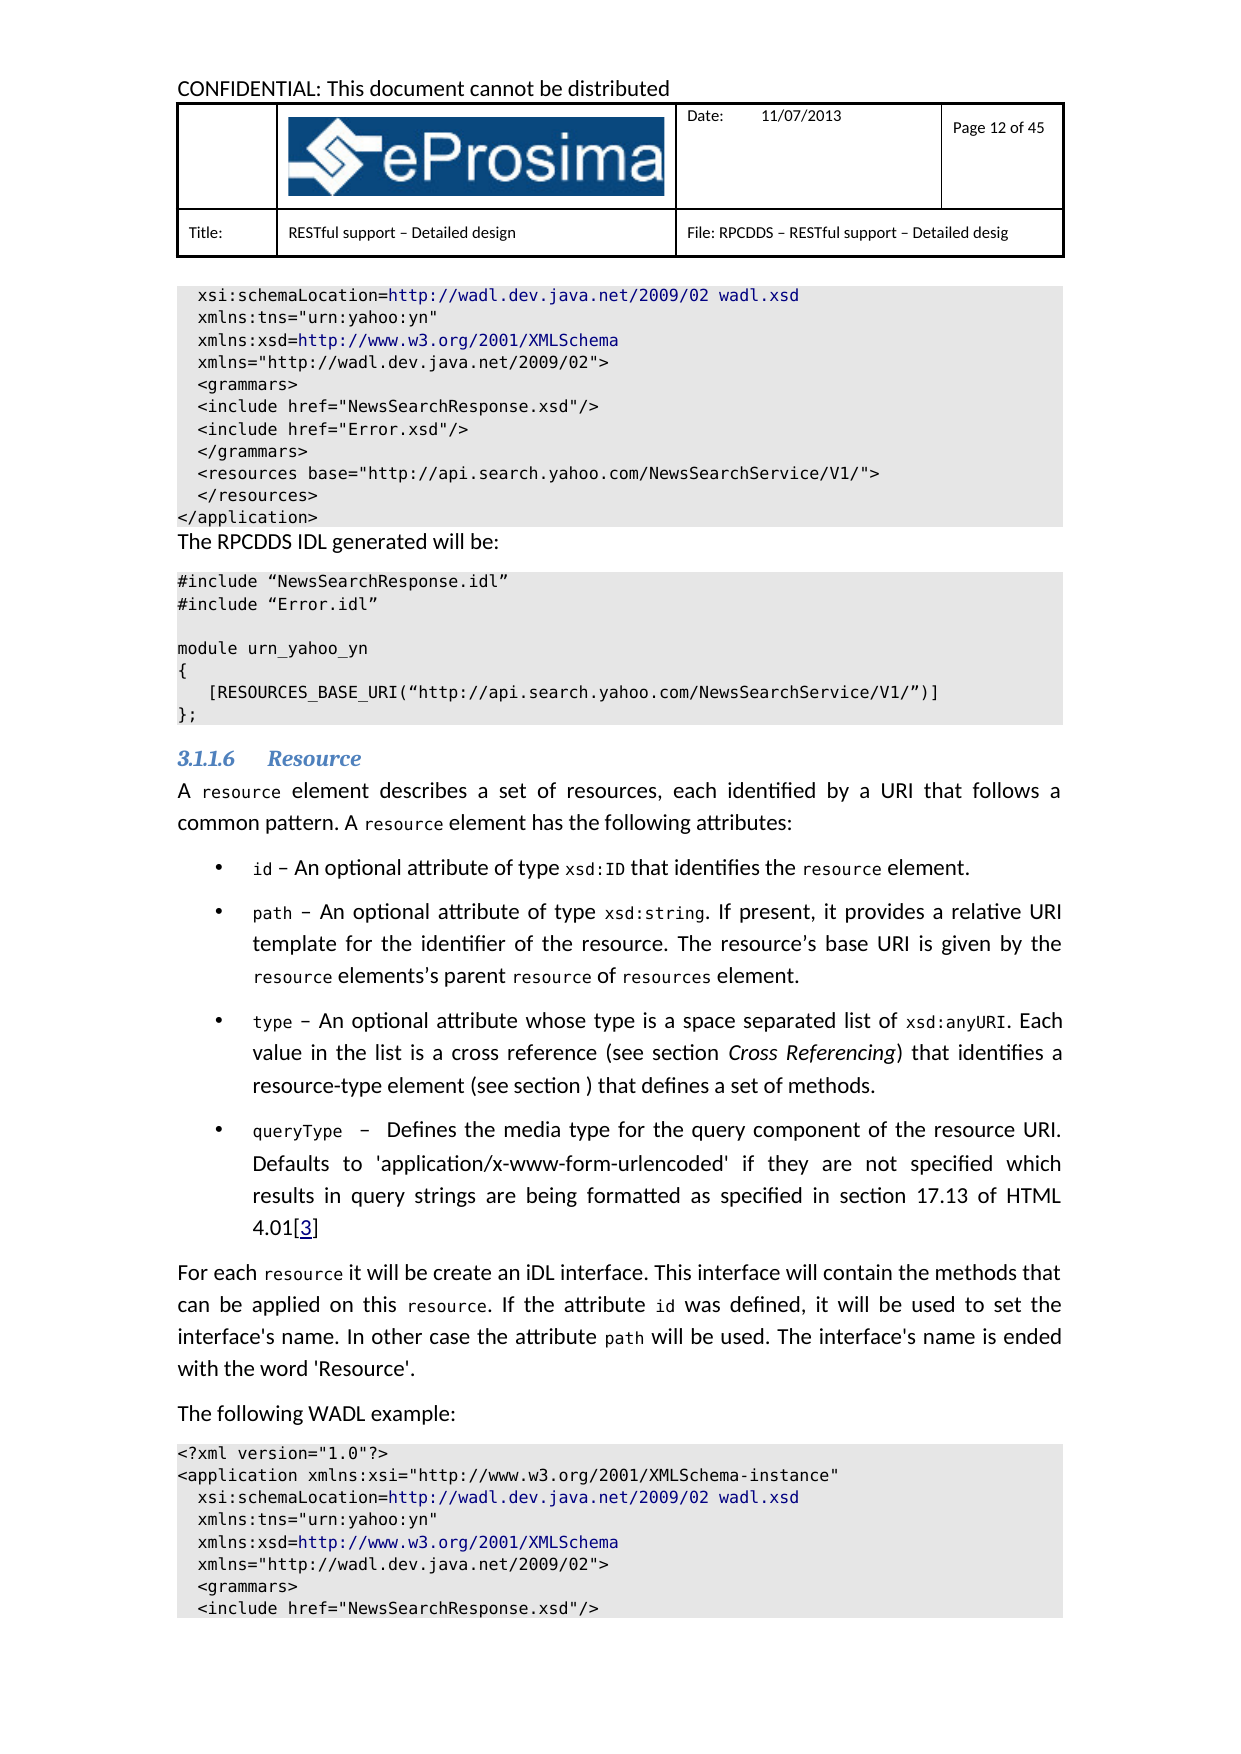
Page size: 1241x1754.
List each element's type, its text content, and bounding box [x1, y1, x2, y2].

text The RPCDDS IDL generated will be: [177, 527, 1063, 556]
picture [288, 117, 665, 196]
text For each resource it will be create an iDL interface. This interface will contain the methods that can be applied on this resource. If the attribute id was defined, it will be used to set the interface's name. In other case the attribute path will be used. The interface's name is ended with the word 'Resource'. [177, 1258, 1063, 1382]
subtitle Resource [177, 746, 1063, 772]
list type – An optional attribute whose type is a space separated list of xsd:anyURI. Each value in the list is a cross reference (see section Cross Referencing) that identifies a resource-type element (see section ) that defines a set of methods. [215, 1006, 1063, 1099]
list path – An optional attribute of type xsd:string. If present, it provides a relative URI template for the identifier of the resource. The resource’s base URI is given by the resource elements’s parent resource of resources element. [215, 897, 1063, 990]
list id – An optional attribute of type xsd:ID that identifies the resource element. [215, 853, 1063, 881]
table_header #include “NewsSearchResponse.idl” #include “Error.idl” module urn_yahoo_yn { [RESOURCES_BASE_URI(“http://api.search.yahoo.com/NewsSearchService/V1/”)] }; [177, 572, 1063, 725]
list queryType – Defines the media type for the query component of the resource URI. Defaults to 'application/x-www-form-urlencoded' if they are not specified which results in query strings are being formatted as specified in section 17.13 of HTML 4.01[3] [215, 1115, 1063, 1241]
text A resource element describes a set of resources, each identified by a URI that follows a common pattern. A resource element has the following attributes: [177, 776, 1063, 836]
text The following WADL example: [177, 1399, 1063, 1427]
table_header <?xml version="1.0"?> <application xmlns:xsi="http://www.w3.org/2001/XMLSchema-instance" xsi:schemaLocation=http://wadl.dev.java.net/2009/02 wadl.xsd xmlns:tns="urn:yahoo:yn" xmlns:xsd=http://www.w3.org/2001/XMLSchema xmlns="http://wadl.dev.java.net/2009/02"> <grammars> <include href="NewsSearchResponse.xsd"/> [177, 1444, 1063, 1618]
table_header xsi:schemaLocation=http://wadl.dev.java.net/2009/02 wadl.xsd xmlns:tns="urn:yahoo:yn" xmlns:xsd=http://www.w3.org/2001/XMLSchema xmlns="http://wadl.dev.java.net/2009/02"> <grammars> <include href="NewsSearchResponse.xsd"/> <include href="Error.xsd"/> </grammars> <resources base="http://api.search.yahoo.com/NewsSearchService/V1/"> </resources> </application> [177, 286, 1063, 527]
